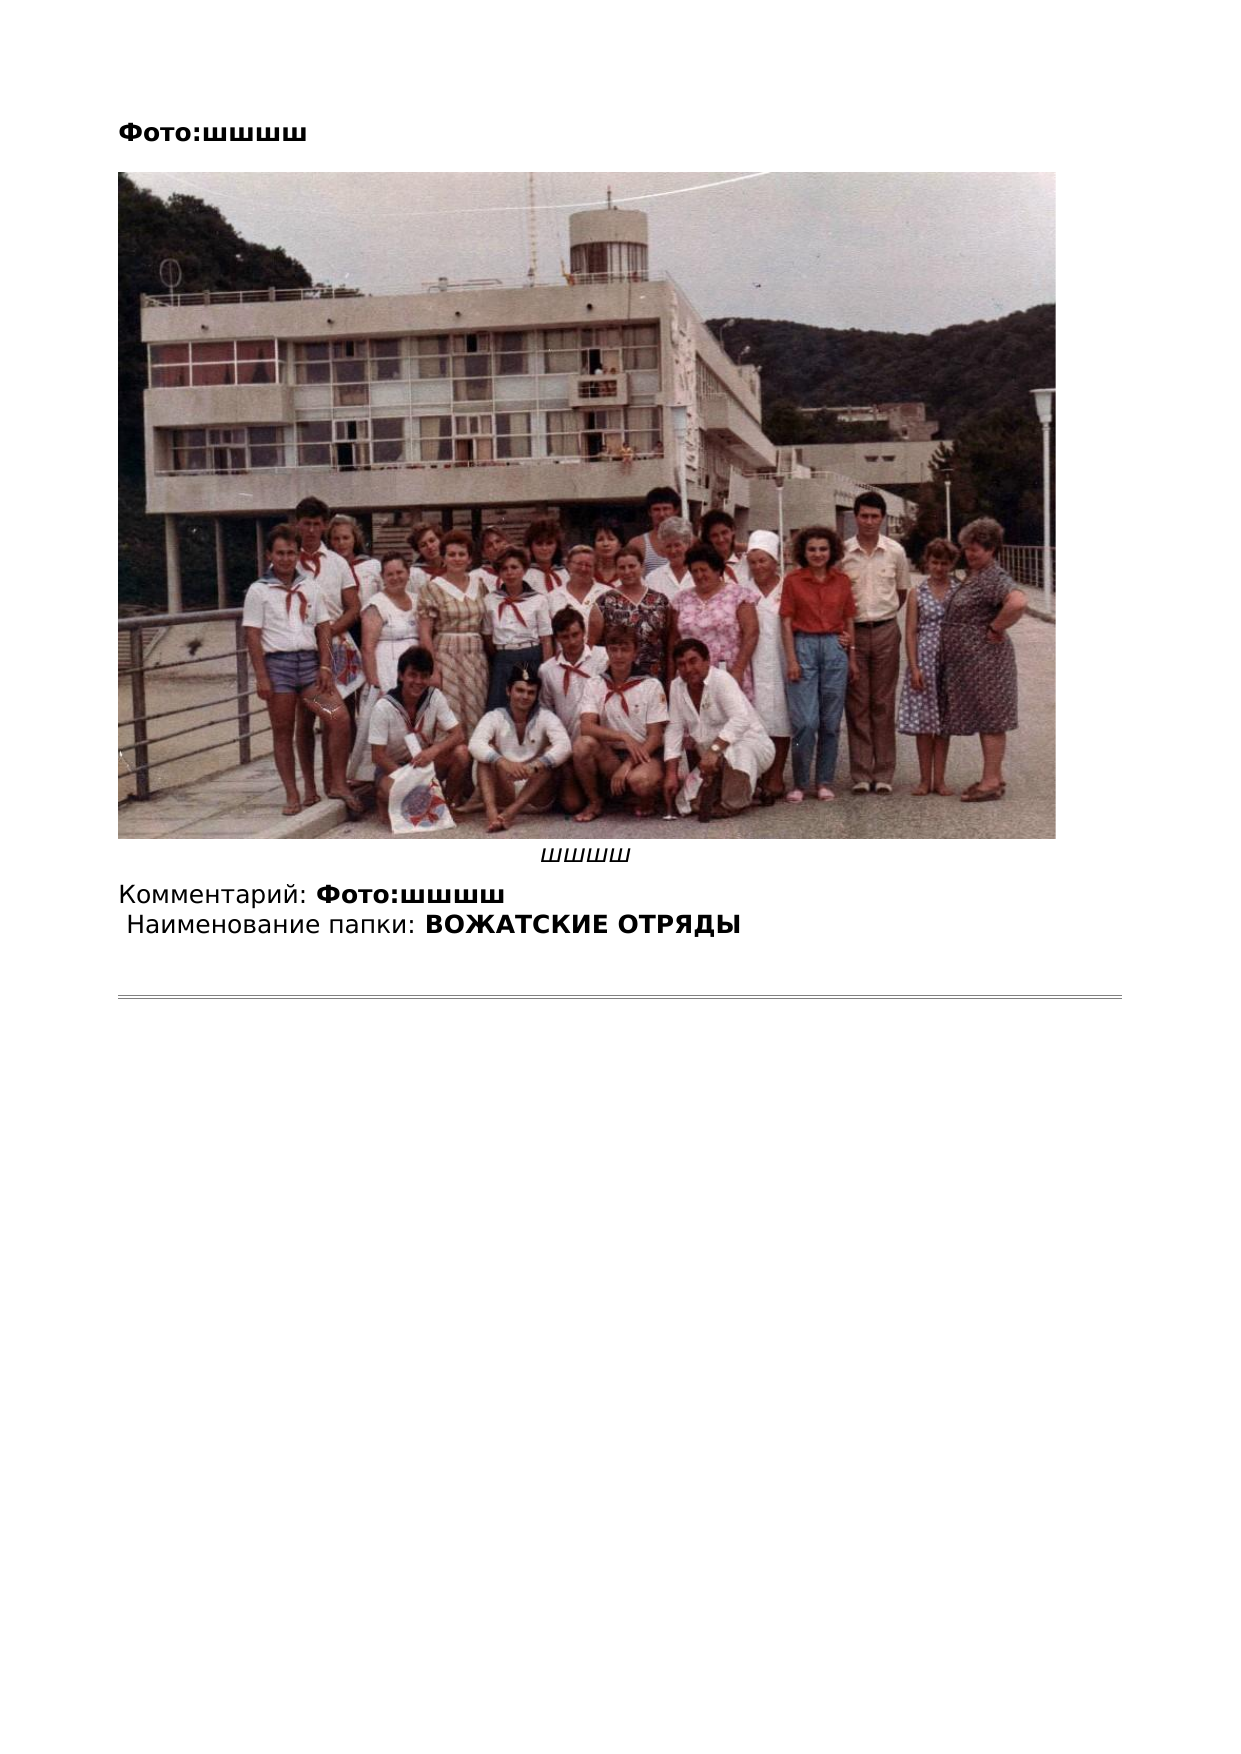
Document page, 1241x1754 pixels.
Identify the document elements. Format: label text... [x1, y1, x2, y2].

text Комментарий: Фото:шшшш Наименование папки: ВОЖАТСКИЕ ОТРЯДЫ [118, 881, 1122, 968]
picture [118, 172, 1056, 839]
text шшшш [118, 839, 1056, 868]
subtitle Фото:шшшш [118, 118, 1122, 147]
